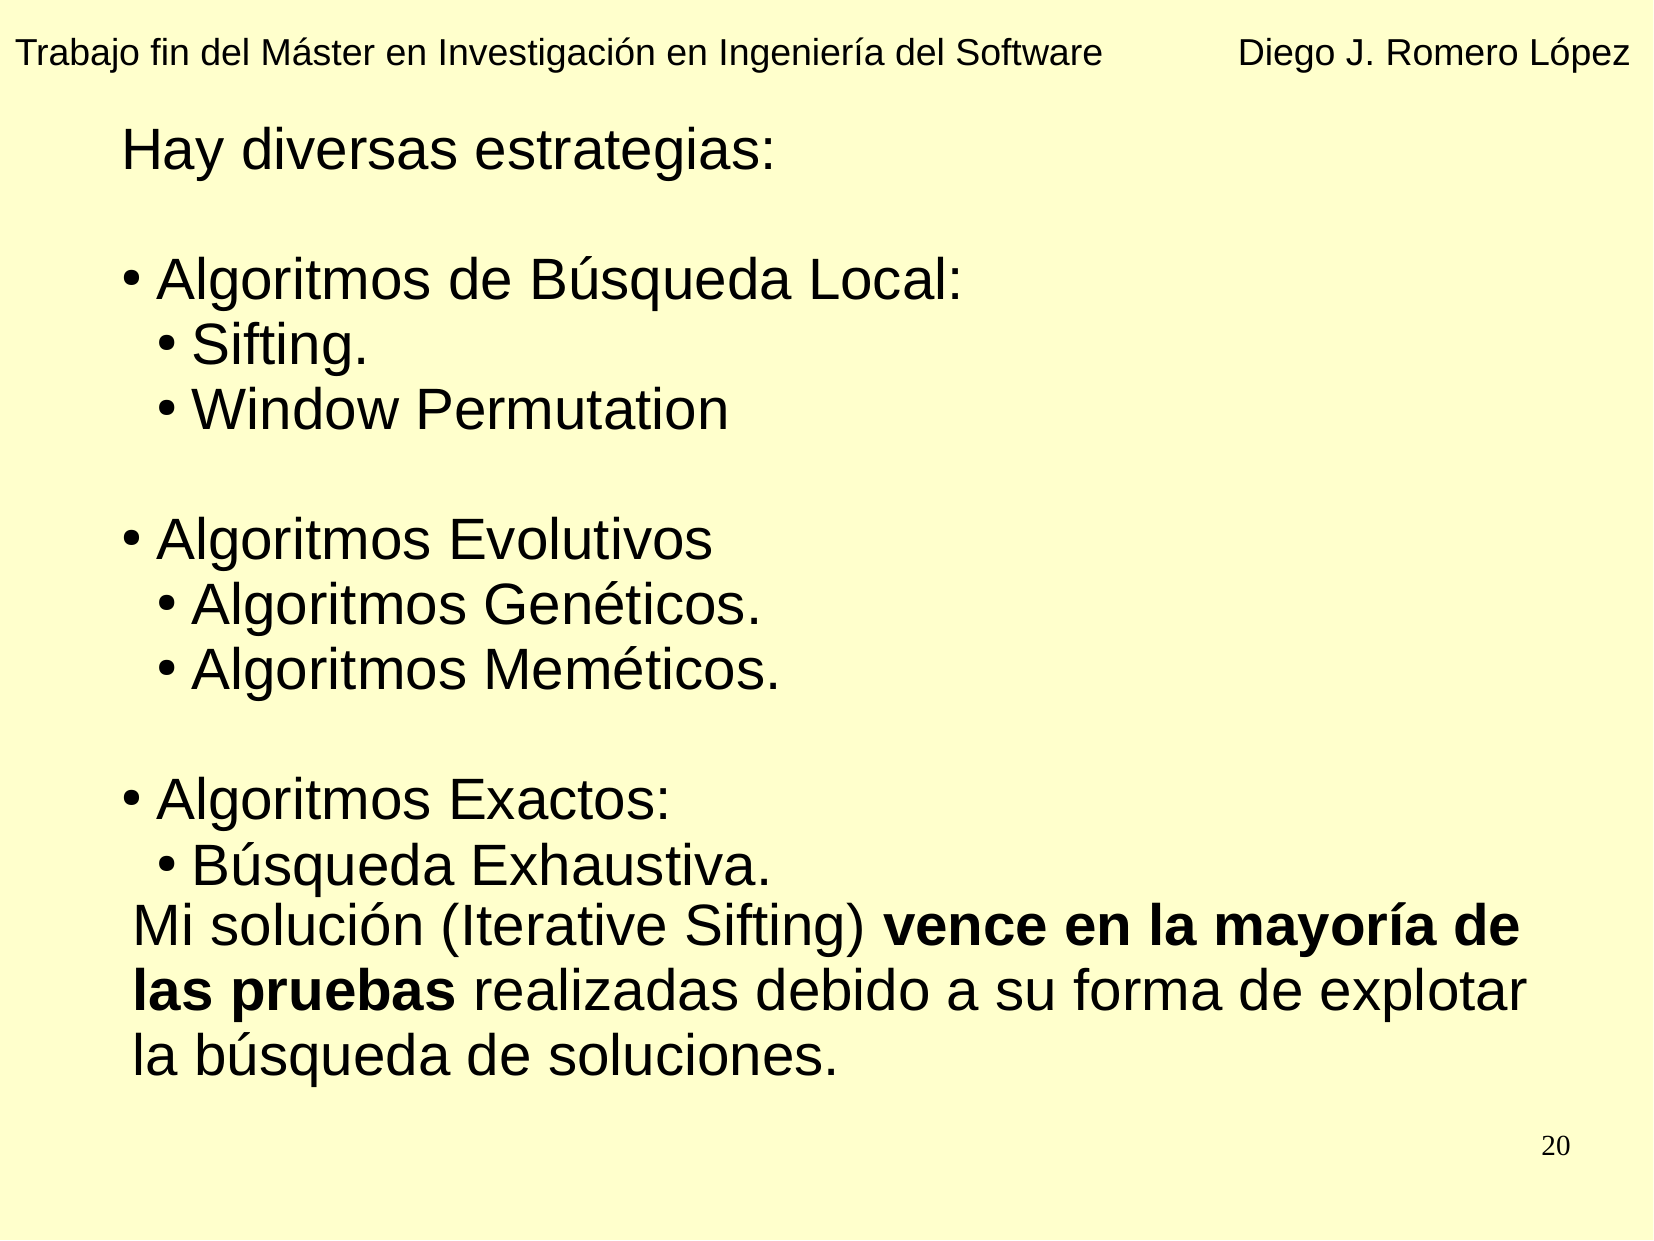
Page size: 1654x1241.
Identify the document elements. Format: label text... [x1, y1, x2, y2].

text_box Hay diversas estrategias: Algoritmos de Búsqueda Local: Sifting. Window Permutation Algoritmos Evolutivos Algoritmos Genéticos. Algoritmos Meméticos. Algoritmos Exactos: Búsqueda Exhaustiva. [70, 109, 1570, 857]
text_box Mi solución (Iterative Sifting) vence en la mayoría de las pruebas realizadas debido a su forma de explotar la búsqueda de soluciones. [82, 885, 1582, 1079]
